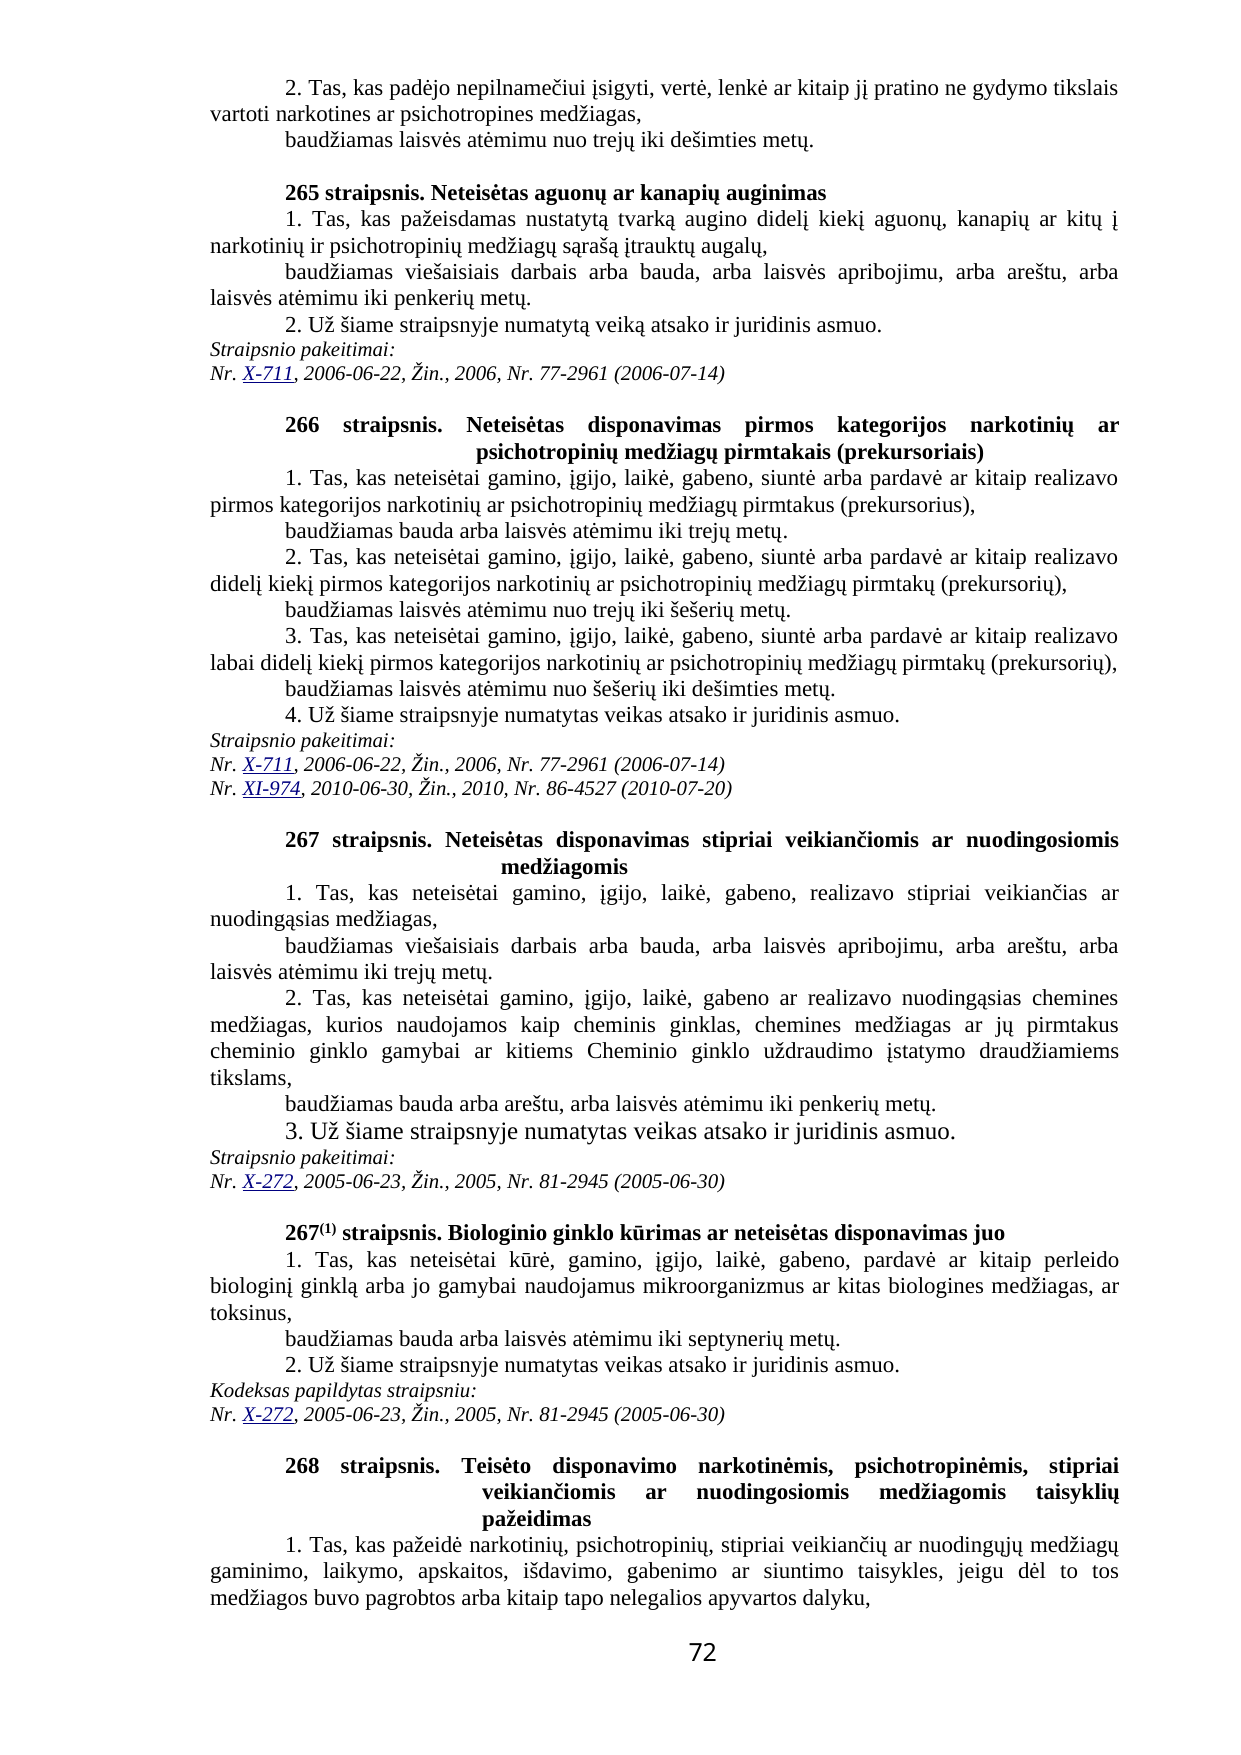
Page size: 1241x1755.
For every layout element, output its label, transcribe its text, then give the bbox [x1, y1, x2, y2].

text 2. Tas, kas neteisėtai gamino, įgijo, laikė, gabeno, siuntė arba pardavė ar kitaip realizavo didelį kiekį pirmos kategorijos narkotinių ar psichotropinių medžiagų pirmtakų (prekursorių), [210, 543, 1120, 596]
text 267(1) straipsnis. Biologinio ginklo kūrimas ar neteisėtas disponavimas juo [210, 1219, 1120, 1246]
text 4. Už šiame straipsnyje numatytas veikas atsako ir juridinis asmuo. [210, 701, 1120, 728]
text 2. Už šiame straipsnyje numatytas veikas atsako ir juridinis asmuo. [210, 1351, 1120, 1378]
text Nr. X-272, 2005-06-23, Žin., 2005, Nr. 81-2945 (2005-06-30) [210, 1169, 1120, 1193]
text baudžiamas viešaisiais darbais arba bauda, arba laisvės apribojimu, arba areštu, arba laisvės atėmimu iki penkerių metų. [210, 258, 1120, 311]
text 1. Tas, kas neteisėtai kūrė, gamino, įgijo, laikė, gabeno, pardavė ar kitaip perleido biologinį ginklą arba jo gamybai naudojamus mikroorganizmus ar kitas biologines medžiagas, ar toksinus, [210, 1246, 1120, 1325]
text baudžiamas bauda arba laisvės atėmimu iki septynerių metų. [210, 1325, 1120, 1351]
text baudžiamas laisvės atėmimu nuo šešerių iki dešimties metų. [210, 675, 1120, 701]
text 3. Už šiame straipsnyje numatytas veikas atsako ir juridinis asmuo. [210, 1116, 1120, 1145]
text 266 straipsnis. Neteisėtas disponavimas pirmos kategorijos narkotinių ar psichotropinių medžiagų pirmtakais (prekursoriais) [285, 412, 1120, 464]
text baudžiamas laisvės atėmimu nuo trejų iki dešimties metų. [210, 126, 1120, 153]
text Straipsnio pakeitimai: [210, 337, 1120, 361]
text 1. Tas, kas neteisėtai gamino, įgijo, laikė, gabeno, realizavo stipriai veikiančias ar nuodingąsias medžiagas, [210, 879, 1120, 932]
text 268 straipsnis. Teisėto disponavimo narkotinėmis, psichotropinėmis, stipriai veikiančiomis ar nuodingosiomis medžiagomis taisyklių pažeidimas [285, 1452, 1120, 1531]
text 3. Tas, kas neteisėtai gamino, įgijo, laikė, gabeno, siuntė arba pardavė ar kitaip realizavo labai didelį kiekį pirmos kategorijos narkotinių ar psichotropinių medžiagų pirmtakų (prekursorių), [210, 622, 1120, 675]
text 265 straipsnis. Neteisėtas aguonų ar kanapių auginimas [210, 179, 1120, 205]
text Kodeksas papildytas straipsniu: [210, 1378, 1120, 1402]
text Nr. XI-974, 2010-06-30, Žin., 2010, Nr. 86-4527 (2010-07-20) [210, 776, 1120, 800]
text Straipsnio pakeitimai: [210, 1145, 1120, 1169]
text baudžiamas viešaisiais darbais arba bauda, arba laisvės apribojimu, arba areštu, arba laisvės atėmimu iki trejų metų. [210, 932, 1120, 984]
text Straipsnio pakeitimai: [210, 728, 1120, 752]
text Nr. X-272, 2005-06-23, Žin., 2005, Nr. 81-2945 (2005-06-30) [210, 1402, 1120, 1426]
text 2. Tas, kas padėjo nepilnamečiui įsigyti, vertė, lenkė ar kitaip jį pratino ne gydymo tikslais vartoti narkotines ar psichotropines medžiagas, [210, 73, 1120, 126]
text baudžiamas bauda arba areštu, arba laisvės atėmimu iki penkerių metų. [210, 1090, 1120, 1116]
text 267 straipsnis. Neteisėtas disponavimas stipriai veikiančiomis ar nuodingosiomis medžiagomis [285, 826, 1120, 879]
text 1. Tas, kas pažeisdamas nustatytą tvarką augino didelį kiekį aguonų, kanapių ar kitų į narkotinių ir psichotropinių medžiagų sąrašą įtrauktų augalų, [210, 205, 1120, 258]
text Nr. X-711, 2006-06-22, Žin., 2006, Nr. 77-2961 (2006-07-14) [210, 361, 1120, 385]
text baudžiamas bauda arba laisvės atėmimu iki trejų metų. [210, 517, 1120, 543]
text 2. Už šiame straipsnyje numatytą veiką atsako ir juridinis asmuo. [210, 311, 1120, 337]
text 1. Tas, kas neteisėtai gamino, įgijo, laikė, gabeno, siuntė arba pardavė ar kitaip realizavo pirmos kategorijos narkotinių ar psichotropinių medžiagų pirmtakus (prekursorius), [210, 464, 1120, 517]
text Nr. X-711, 2006-06-22, Žin., 2006, Nr. 77-2961 (2006-07-14) [210, 752, 1120, 776]
text 2. Tas, kas neteisėtai gamino, įgijo, laikė, gabeno ar realizavo nuodingąsias chemines medžiagas, kurios naudojamos kaip cheminis ginklas, chemines medžiagas ar jų pirmtakus cheminio ginklo gamybai ar kitiems Cheminio ginklo uždraudimo įstatymo draudžiamiems tikslams, [210, 984, 1120, 1090]
text 1. Tas, kas pažeidė narkotinių, psichotropinių, stipriai veikiančių ar nuodingųjų medžiagų gaminimo, laikymo, apskaitos, išdavimo, gabenimo ar siuntimo taisykles, jeigu dėl to tos medžiagos buvo pagrobtos arba kitaip tapo nelegalios apyvartos dalyku, [210, 1531, 1120, 1610]
text baudžiamas laisvės atėmimu nuo trejų iki šešerių metų. [210, 596, 1120, 622]
